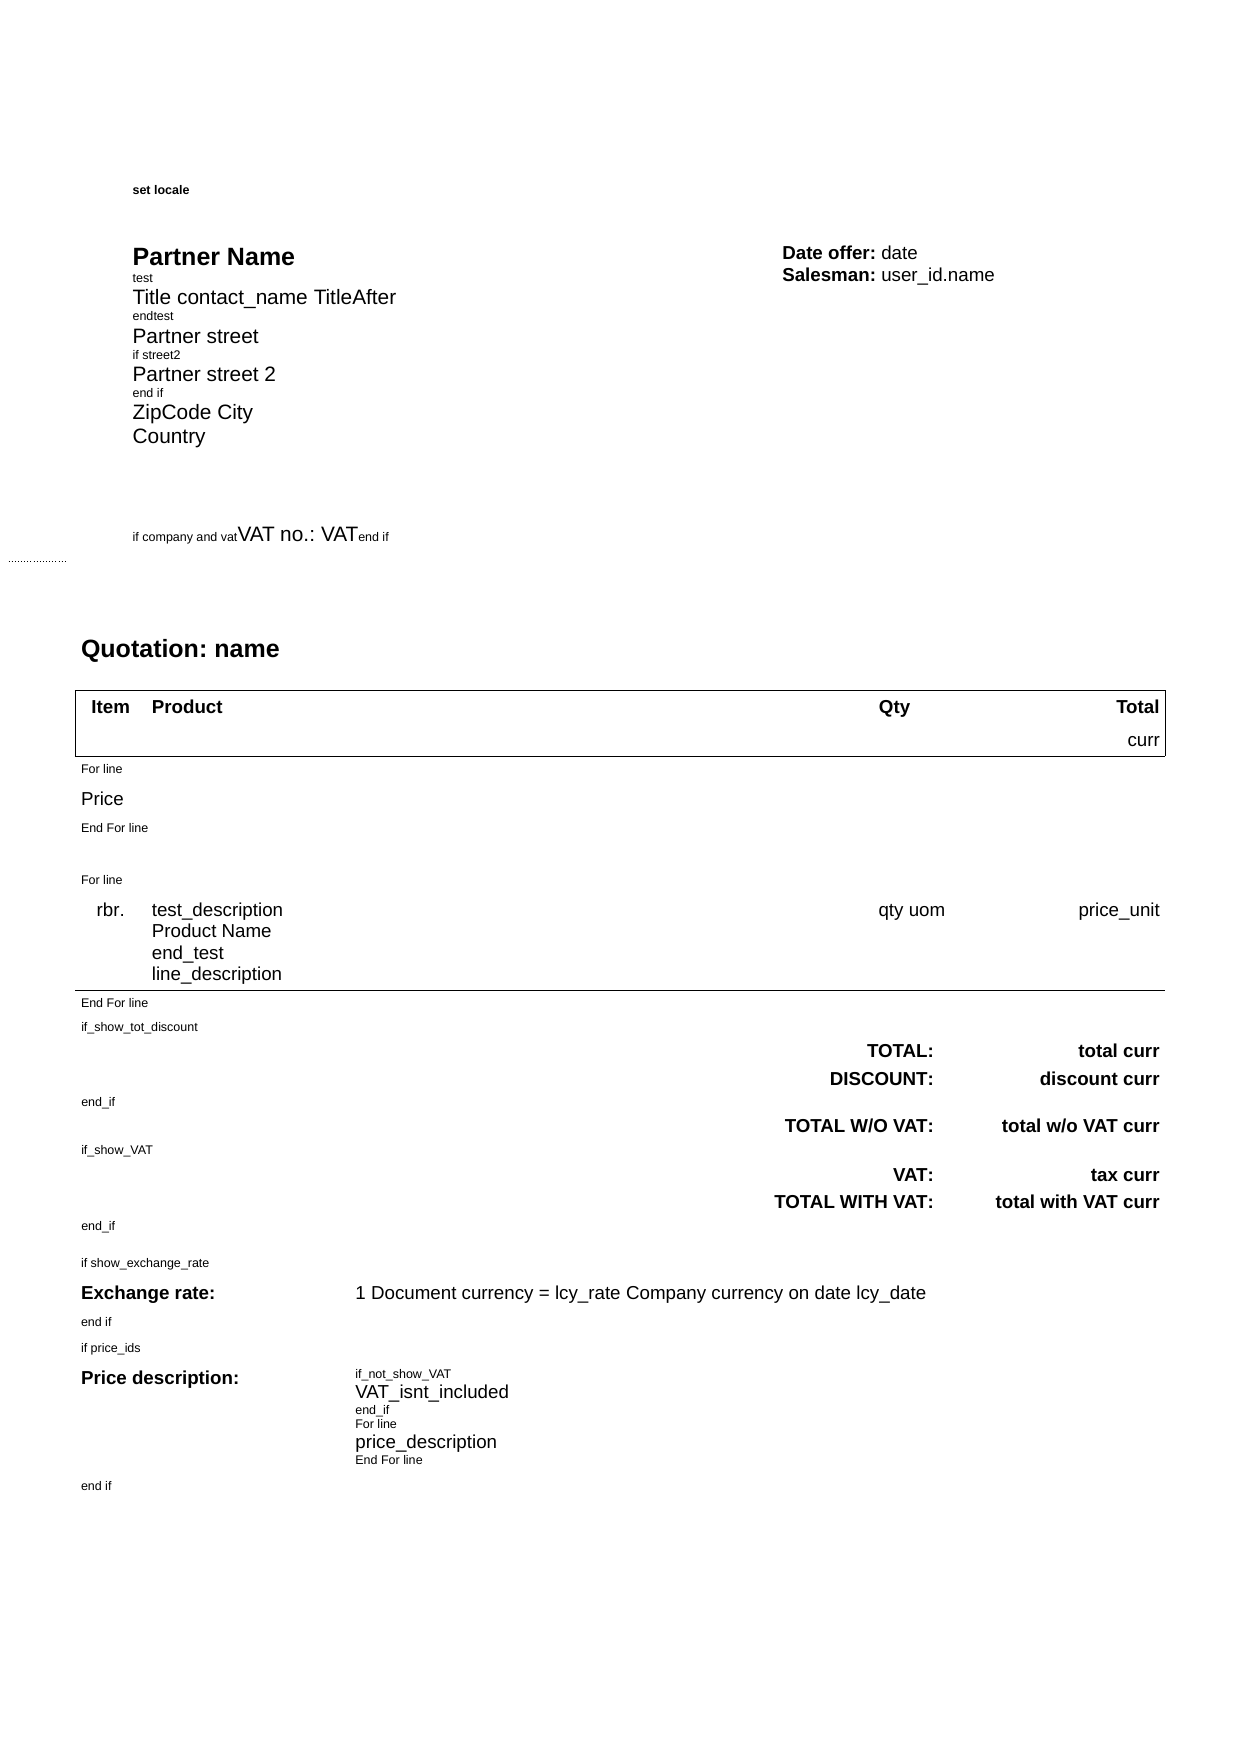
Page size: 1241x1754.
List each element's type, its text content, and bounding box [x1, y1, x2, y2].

table_cell total with VAT curr [940, 1188, 1165, 1216]
table_header Total [951, 691, 1165, 723]
table_cell end if [75, 1473, 1165, 1499]
table_header [776, 177, 1166, 236]
table_header [9, 177, 127, 236]
table_cell [776, 502, 1166, 561]
table_cell TOTAL WITH VAT: [75, 1188, 940, 1216]
table_cell 1 Document currency = lcy_rate Company currency on date lcy_date [350, 1276, 1165, 1309]
table_cell end if [75, 1309, 1165, 1335]
table_cell TOTAL: [75, 1037, 940, 1064]
table_cell price_unit [951, 893, 1165, 990]
table_cell [68, 502, 127, 561]
table_cell [838, 723, 951, 756]
table_header if show_exchange_rate [75, 1250, 1165, 1276]
table_cell Exchange rate: [75, 1276, 349, 1309]
table_cell [146, 723, 838, 756]
table_cell if_not_show_VAT VAT_isnt_included end_if For line price_description End For line [350, 1361, 1165, 1473]
table_cell end_if [75, 1216, 1165, 1236]
table_cell DISCOUNT: [75, 1064, 940, 1092]
table_cell if price_ids [75, 1335, 1165, 1361]
table_cell test_description Product Name end_test line_description [146, 893, 838, 990]
table_cell Price [75, 782, 1165, 815]
table_header Quotation: name [75, 628, 1165, 668]
table_cell end_if [75, 1092, 1165, 1112]
table_cell total w/o VAT curr [940, 1112, 1165, 1140]
table_cell [9, 502, 68, 561]
table_cell End For line [75, 991, 1165, 1016]
table_cell End For line [75, 815, 1165, 841]
table_cell tax curr [940, 1160, 1165, 1188]
table_header Item [76, 691, 146, 723]
table_cell For line [75, 867, 1165, 893]
table_cell Price description: [75, 1361, 349, 1473]
table_cell TOTAL W/O VAT: [75, 1112, 940, 1140]
table_cell Date offer: date Salesman: user_id.name [776, 236, 1166, 502]
table_cell curr [951, 723, 1165, 756]
table_cell [76, 723, 146, 756]
table_cell qty uom [838, 893, 951, 990]
table_cell For line [75, 757, 1165, 782]
table_cell VAT: [75, 1160, 940, 1188]
table_cell discount curr [940, 1064, 1165, 1092]
table_cell if_show_VAT [75, 1140, 1165, 1160]
table_cell total curr [940, 1037, 1165, 1064]
table_cell if_show_tot_discount [75, 1016, 1165, 1037]
table_header Qty [838, 691, 951, 723]
table_cell Partner Name test Title contact_name TitleAfter endtest Partner street if street2 Partner street 2 end if ZipCode City Country [127, 236, 776, 502]
table_cell [9, 236, 127, 502]
table_cell if company and vatVAT no.: VATend if [127, 502, 776, 561]
table_header set locale [127, 177, 776, 236]
table_header Product [146, 691, 838, 723]
table_cell rbr. [75, 893, 146, 990]
table_cell [75, 841, 1165, 867]
